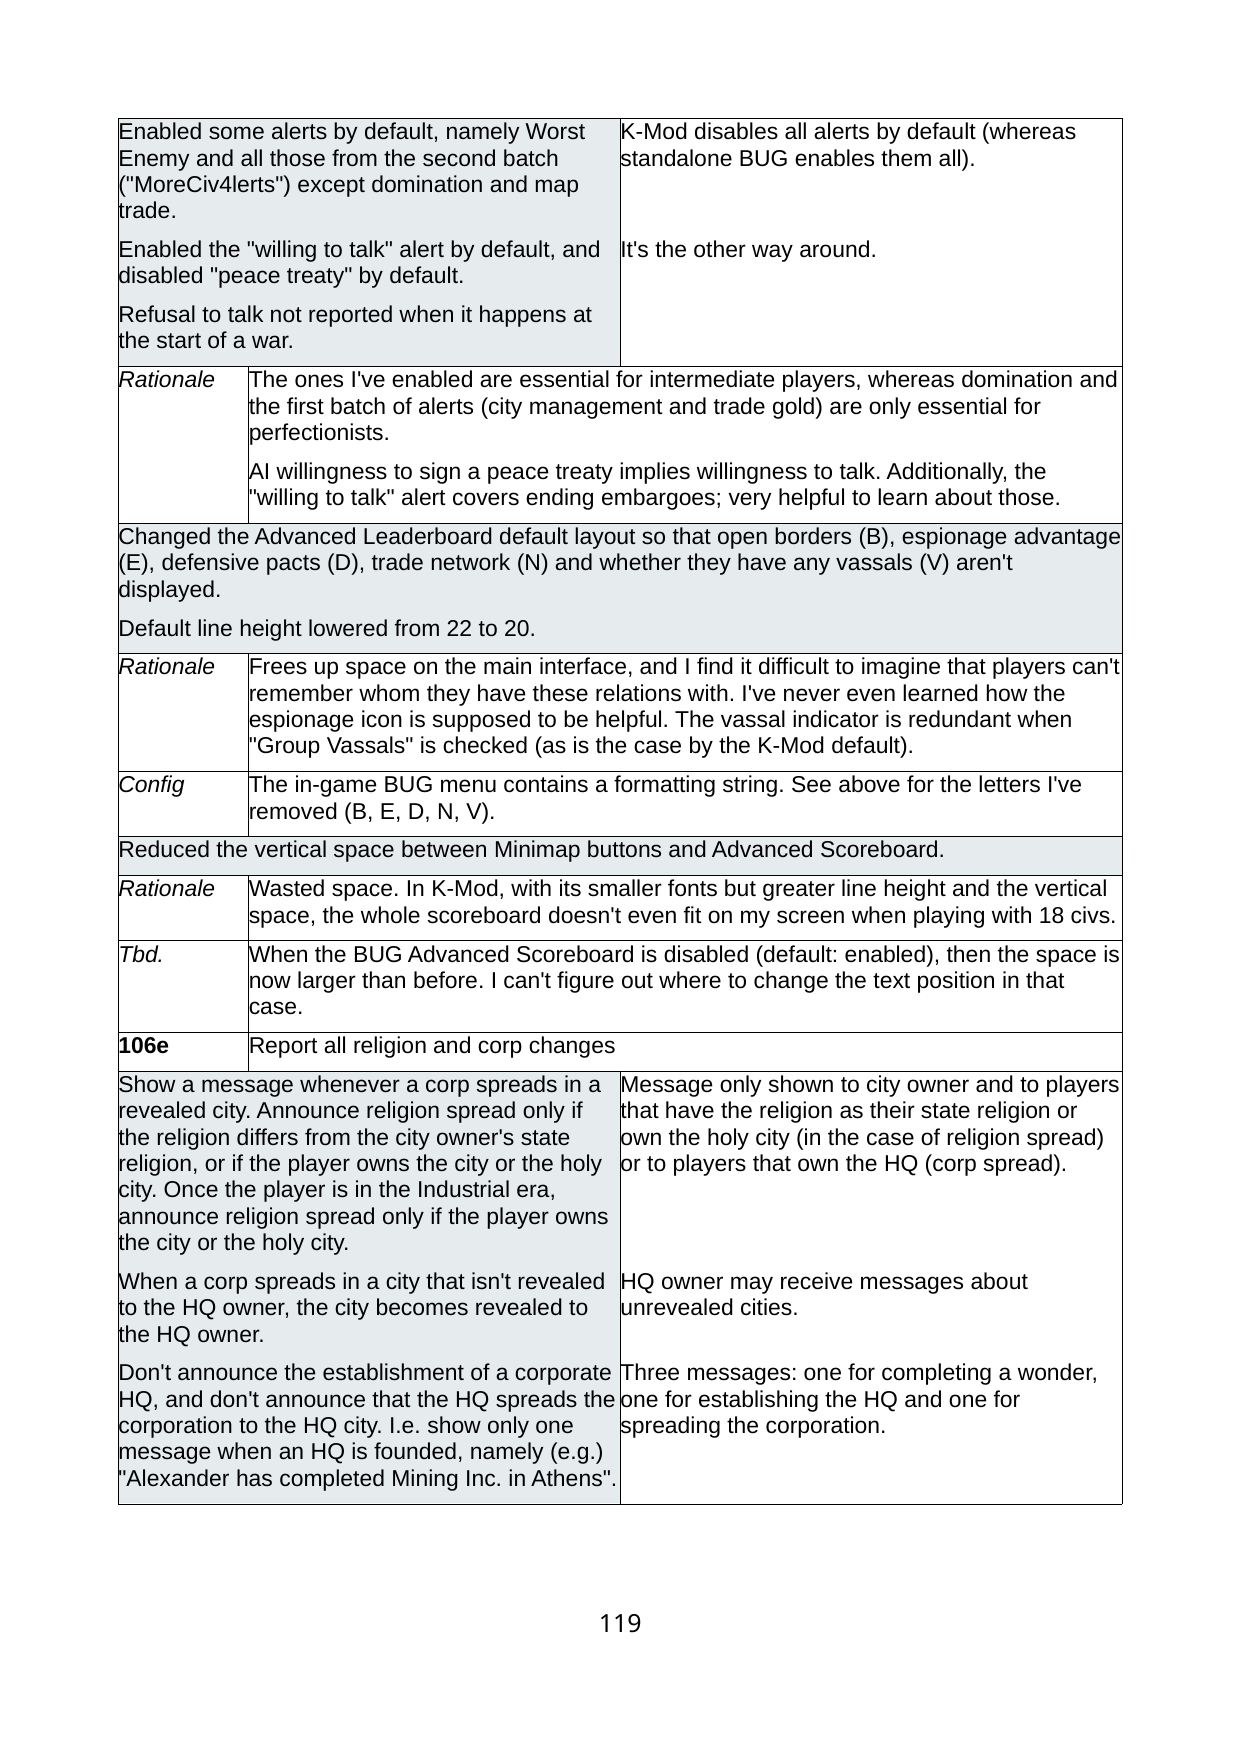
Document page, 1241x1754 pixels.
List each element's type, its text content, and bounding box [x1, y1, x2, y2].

table_cell Frees up space on the main interface, and I find it difficult to imagine that players can't remember whom they have these relations with. I've never even learned how the espionage icon is supposed to be helpful. The vassal indicator is redundant when "Group Vassals" is checked (as is the case by the K-Mod default). [249, 654, 1122, 771]
table_cell Rationale [119, 654, 248, 771]
table_cell The in-game BUG menu contains a formatting string. See above for the letters I've removed (B, E, D, N, V). [249, 772, 1122, 836]
table_cell Message only shown to city owner and to players that have the religion as their state religion or own the holy city (in the case of religion spread) or to players that own the HQ (corp spread). HQ owner may receive messages about unrevealed cities. Three messages: one for completing a wonder, one for establishing the HQ and one for spreading the corporation. [621, 1072, 1122, 1503]
table_cell Report all religion and corp changes [249, 1033, 1122, 1071]
table_cell Enabled some alerts by default, namely Worst Enemy and all those from the second batch ("MoreCiv4lerts") except domination and map trade. Enabled the "willing to talk" alert by default, and disabled "peace treaty" by default. Refusal to talk not reported when it happens at the start of a war. [119, 119, 620, 366]
table_cell Reduced the vertical space between Minimap buttons and Advanced Scoreboard. [119, 837, 1122, 875]
table_cell When the BUG Advanced Scoreboard is disabled (default: enabled), then the space is now larger than before. I can't figure out where to change the text position in that case. [249, 941, 1122, 1032]
table_cell Changed the Advanced Leaderboard default layout so that open borders (B), espionage advantage (E), defensive pacts (D), trade network (N) and whether they have any vassals (V) aren't displayed. Default line height lowered from 22 to 20. [119, 524, 1122, 653]
table_cell 106e [119, 1033, 248, 1071]
table_cell Rationale [119, 367, 248, 523]
table_cell K-Mod disables all alerts by default (whereas standalone BUG enables them all). It's the other way around. [621, 119, 1122, 366]
table_cell Tbd. [119, 941, 248, 1032]
table_cell Show a message whenever a corp spreads in a revealed city. Announce religion spread only if the religion differs from the city owner's state religion, or if the player owns the city or the holy city. Once the player is in the Industrial era, announce religion spread only if the player owns the city or the holy city. When a corp spreads in a city that isn't revealed to the HQ owner, the city becomes revealed to the HQ owner. Don't announce the establishment of a corporate HQ, and don't announce that the HQ spreads the corporation to the HQ city. I.e. show only one message when an HQ is founded, namely (e.g.) "Alexander has completed Mining Inc. in Athens". [119, 1072, 620, 1503]
table_cell Wasted space. In K-Mod, with its smaller fonts but greater line height and the vertical space, the whole scoreboard doesn't even fit on my screen when playing with 18 civs. [249, 876, 1122, 940]
table_cell The ones I've enabled are essential for intermediate players, whereas domination and the first batch of alerts (city management and trade gold) are only essential for perfectionists. AI willingness to sign a peace treaty implies willingness to talk. Additionally, the "willing to talk" alert covers ending embargoes; very helpful to learn about those. [249, 367, 1122, 523]
table_cell Config [119, 772, 248, 836]
table_cell Rationale [119, 876, 248, 940]
